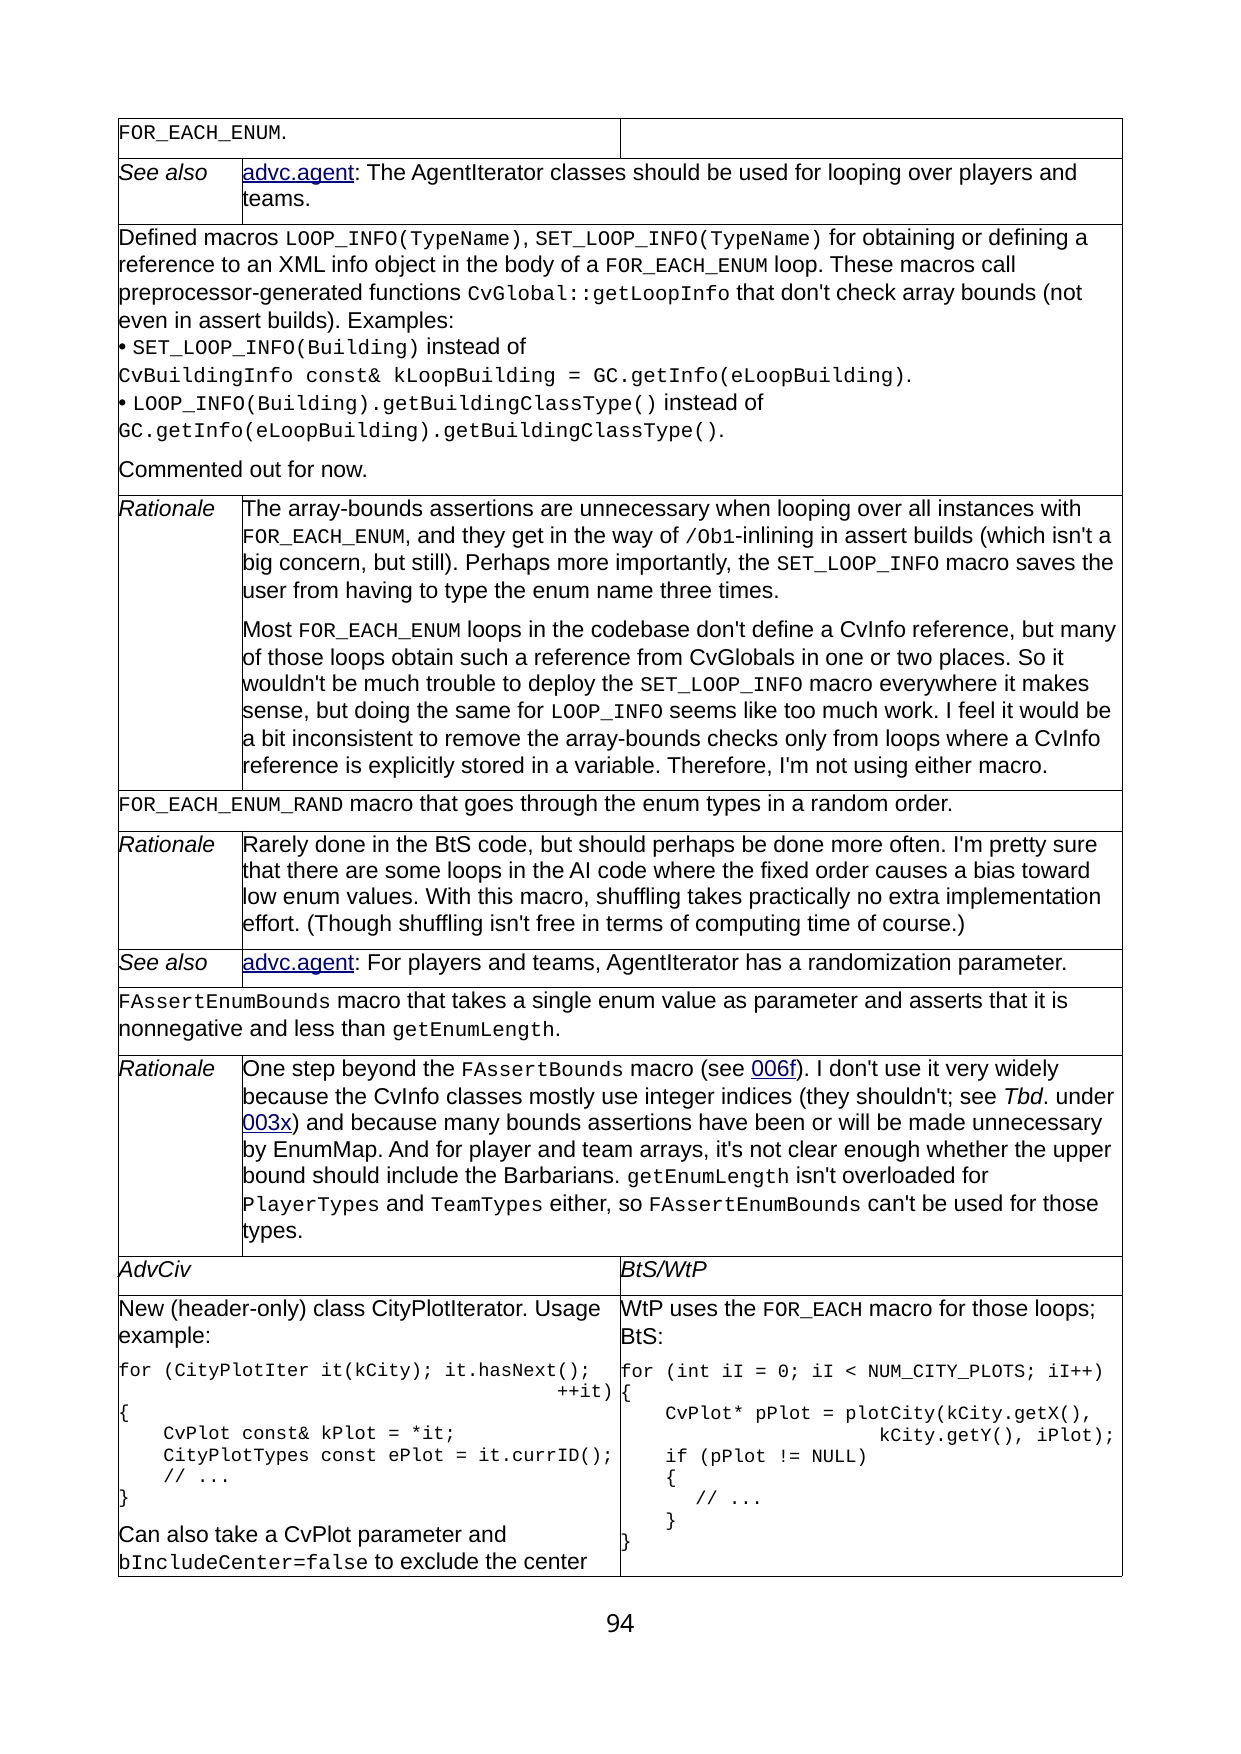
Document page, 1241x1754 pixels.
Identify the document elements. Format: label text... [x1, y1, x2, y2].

table_cell FAssertEnumBounds macro that takes a single enum value as parameter and asserts that it is nonnegative and less than getEnumLength. [119, 988, 1122, 1055]
table_cell [621, 119, 1122, 158]
table_cell The array-bounds assertions are unnecessary when looping over all instances with FOR_EACH_ENUM, and they get in the way of /Ob1-inlining in assert builds (which isn't a big concern, but still). Perhaps more importantly, the SET_LOOP_INFO macro saves the user from having to type the enum name three times. Most FOR_EACH_ENUM loops in the codebase don't define a CvInfo reference, but many of those loops obtain such a reference from CvGlobals in one or two places. So it wouldn't be much trouble to deploy the SET_LOOP_INFO macro everywhere it makes sense, but doing the same for LOOP_INFO seems like too much work. I feel it would be a bit inconsistent to remove the array-bounds checks only from loops where a CvInfo reference is explicitly stored in a variable. Therefore, I'm not using either macro. [243, 496, 1122, 790]
table_cell Rationale [119, 1056, 242, 1256]
table_cell AdvCiv [119, 1257, 620, 1295]
table_cell FOR_EACH_ENUM_RAND macro that goes through the enum types in a random order. [119, 791, 1122, 831]
table_cell One step beyond the FAssertBounds macro (see 006f). I don't use it very widely because the CvInfo classes mostly use integer indices (they shouldn't; see Tbd. under 003x) and because many bounds assertions have been or will be made unnecessary by EnumMap. And for player and team arrays, it's not clear enough whether the upper bound should include the Barbarians. getEnumLength isn't overloaded for PlayerTypes and TeamTypes either, so FAssertEnumBounds can't be used for those types. [243, 1056, 1122, 1256]
table_cell advc.agent: For players and teams, AgentIterator has a randomization parameter. [243, 950, 1122, 987]
table_cell See also [119, 159, 242, 223]
table_cell Rationale [119, 832, 242, 948]
table_cell New (header-only) class CityPlotIterator. Usage example: for (CityPlotIter it(kCity); it.hasNext(); ++it) { CvPlot const& kPlot = *it; CityPlotTypes const ePlot = it.currID(); // ... } Can also take a CvPlot parameter and bIncludeCenter=false to exclude the center [119, 1296, 620, 1576]
table_cell BtS/WtP [621, 1257, 1122, 1295]
table_cell Rationale [119, 496, 242, 790]
table_cell advc.agent: The AgentIterator classes should be used for looping over players and teams. [243, 159, 1122, 223]
table_cell FOR_EACH_ENUM. [119, 119, 620, 158]
table_cell See also [119, 950, 242, 987]
table_cell WtP uses the FOR_EACH macro for those loops; BtS: for (int iI = 0; iI < NUM_CITY_PLOTS; iI++) { CvPlot* pPlot = plotCity(kCity.getX(), kCity.getY(), iPlot); if (pPlot != NULL) { // ... } } [621, 1296, 1122, 1576]
table_cell Rarely done in the BtS code, but should perhaps be done more often. I'm pretty sure that there are some loops in the AI code where the fixed order causes a bias toward low enum values. With this macro, shuffling takes practically no extra implementation effort. (Though shuffling isn't free in terms of computing time of course.) [243, 832, 1122, 948]
table_cell Defined macros LOOP_INFO(TypeName), SET_LOOP_INFO(TypeName) for obtaining or defining a reference to an XML info object in the body of a FOR_EACH_ENUM loop. These macros call preprocessor-generated functions CvGlobal::getLoopInfo that don't check array bounds (not even in assert builds). Examples: • SET_LOOP_INFO(Building) instead of CvBuildingInfo const& kLoopBuilding = GC.getInfo(eLoopBuilding). • LOOP_INFO(Building).getBuildingClassType() instead of GC.getInfo(eLoopBuilding).getBuildingClassType(). Commented out for now. [119, 225, 1122, 495]
